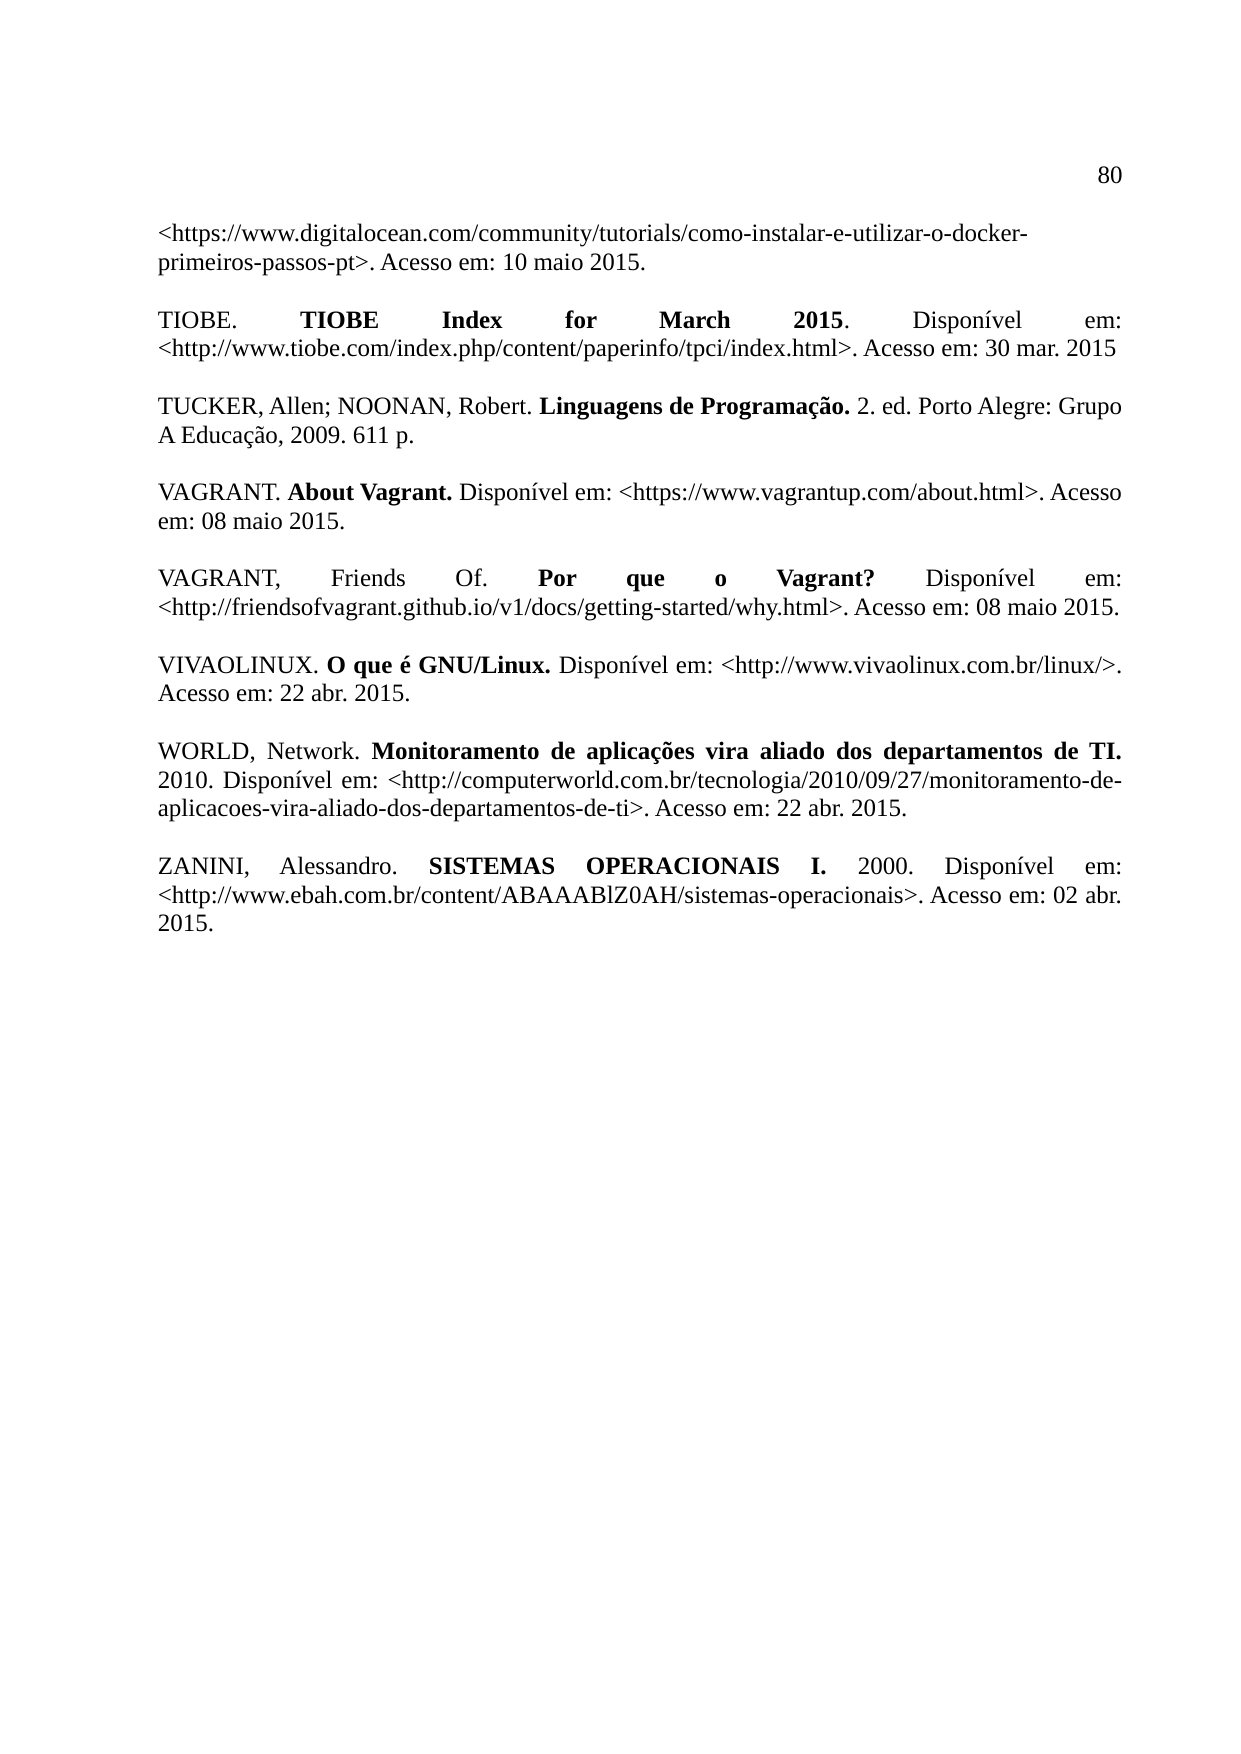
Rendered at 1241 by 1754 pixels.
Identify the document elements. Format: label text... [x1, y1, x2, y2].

text VAGRANT, Friends Of. Por que o Vagrant? Disponível em: <http://friendsofvagrant.github.io/v1/docs/getting-started/why.html>. Acesso em: 08 maio 2015. [158, 563, 1122, 621]
text VIVAOLINUX. O que é GNU/Linux. Disponível em: <http://www.vivaolinux.com.br/linux/>. Acesso em: 22 abr. 2015. [158, 650, 1122, 707]
text TUCKER, Allen; NOONAN, Robert. Linguagens de Programação. 2. ed. Porto Alegre: Grupo A Educação, 2009. 611 p. [158, 391, 1122, 448]
text ZANINI, Alessandro. SISTEMAS OPERACIONAIS I. 2000. Disponível em: <http://www.ebah.com.br/content/ABAAABlZ0AH/sistemas-operacionais>. Acesso em: 02 abr. 2015. [158, 851, 1122, 937]
text VAGRANT. About Vagrant. Disponível em: <https://www.vagrantup.com/about.html>. Acesso em: 08 maio 2015. [158, 477, 1122, 535]
text <https://www.digitalocean.com/community/tutorials/como-instalar-e-utilizar-o-docker-primeiros-passos-pt>. Acesso em: 10 maio 2015. [158, 218, 1122, 276]
text TIOBE. TIOBE Index for March 2015. Disponível em: <http://www.tiobe.com/index.php/content/paperinfo/tpci/index.html>. Acesso em: 30 mar. 2015 [158, 305, 1122, 362]
text WORLD, Network. Monitoramento de aplicações vira aliado dos departamentos de TI. 2010. Disponível em: <http://computerworld.com.br/tecnologia/2010/09/27/monitoramento-de-aplicacoes-vira-aliado-dos-departamentos-de-ti>. Acesso em: 22 abr. 2015. [158, 736, 1122, 822]
